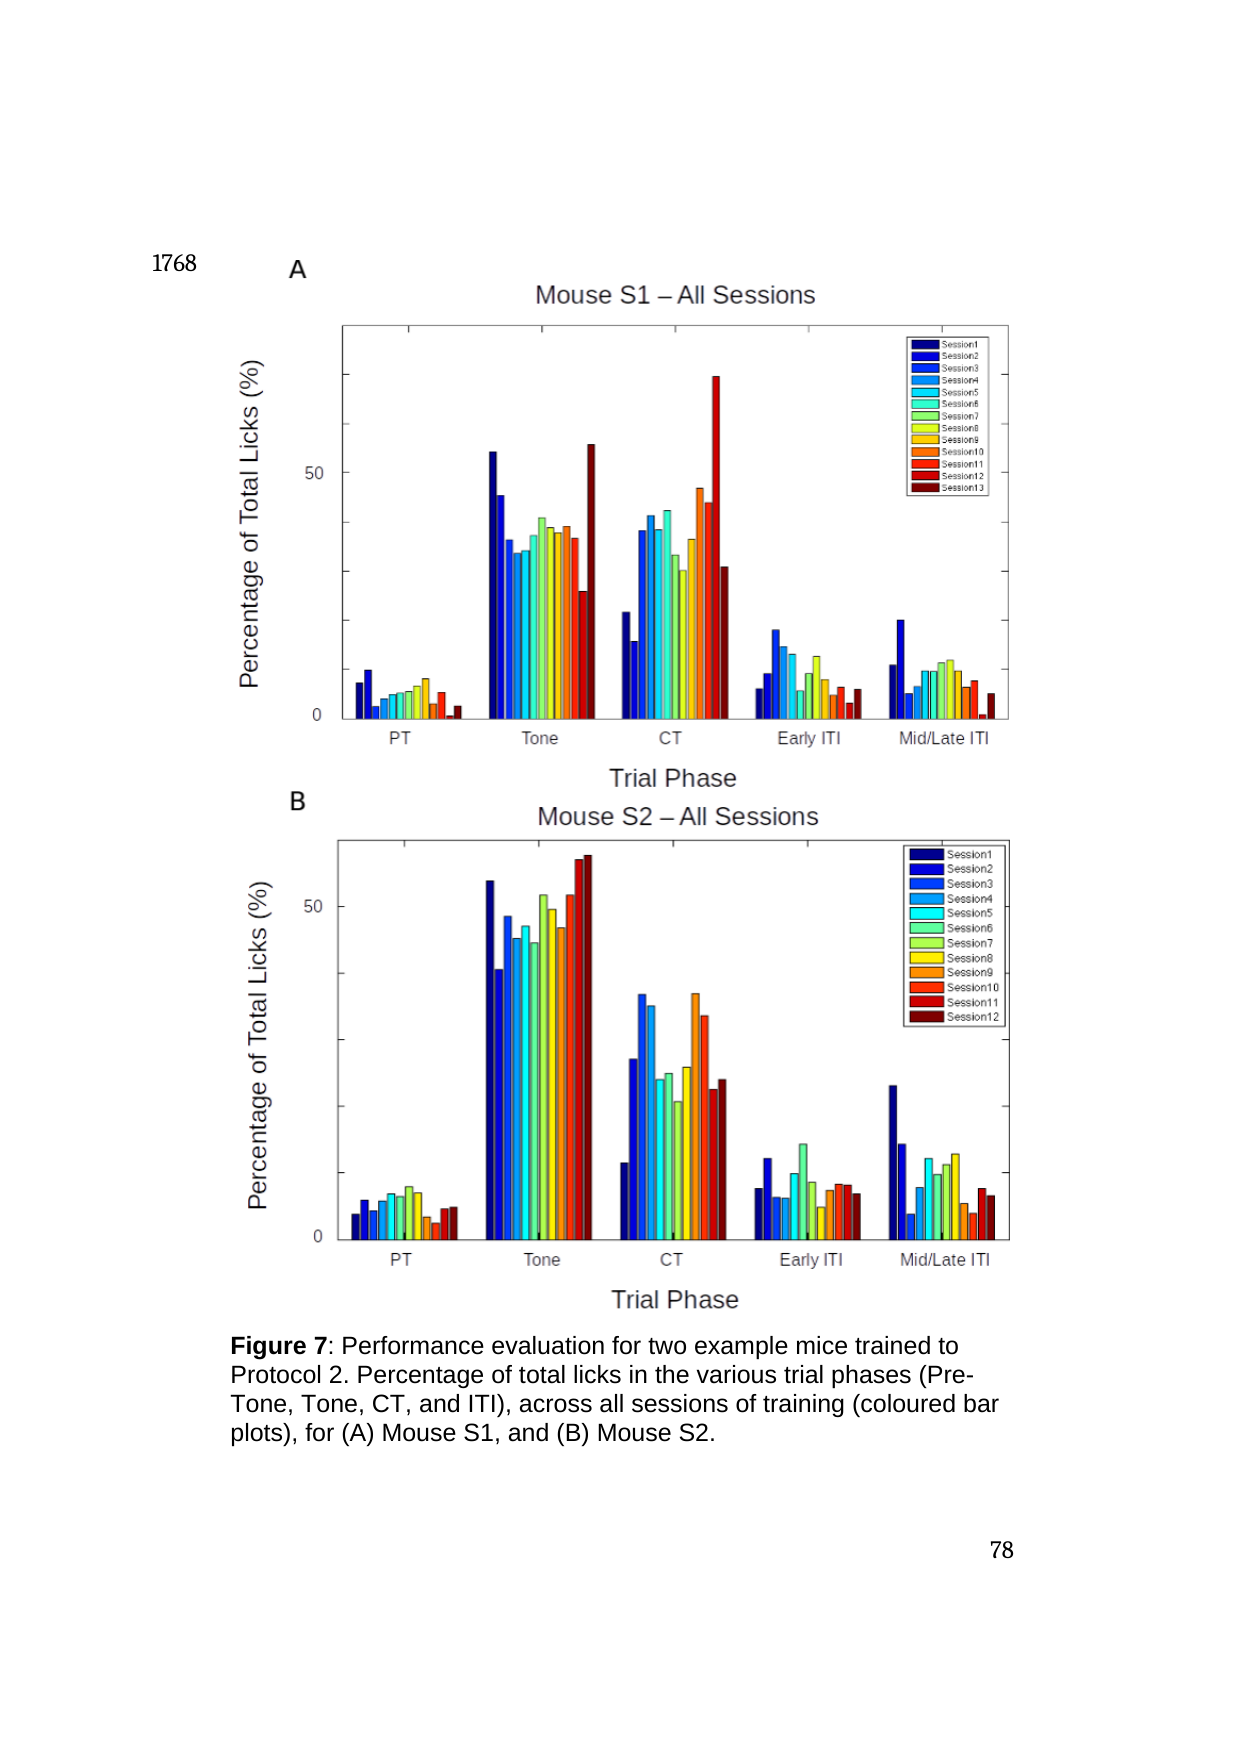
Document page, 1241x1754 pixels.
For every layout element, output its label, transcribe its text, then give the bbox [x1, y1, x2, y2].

picture [230, 260, 1011, 1319]
text Figure 7: Performance evaluation for two example mice trained to Protocol 2. Percentage of total licks in the various trial phases (Pre-Tone, Tone, CT, and ITI), across all sessions of training (coloured bar plots), for (A) Mouse S1, and (B) Mouse S2. [230, 1319, 1010, 1446]
text [230, 248, 1010, 260]
